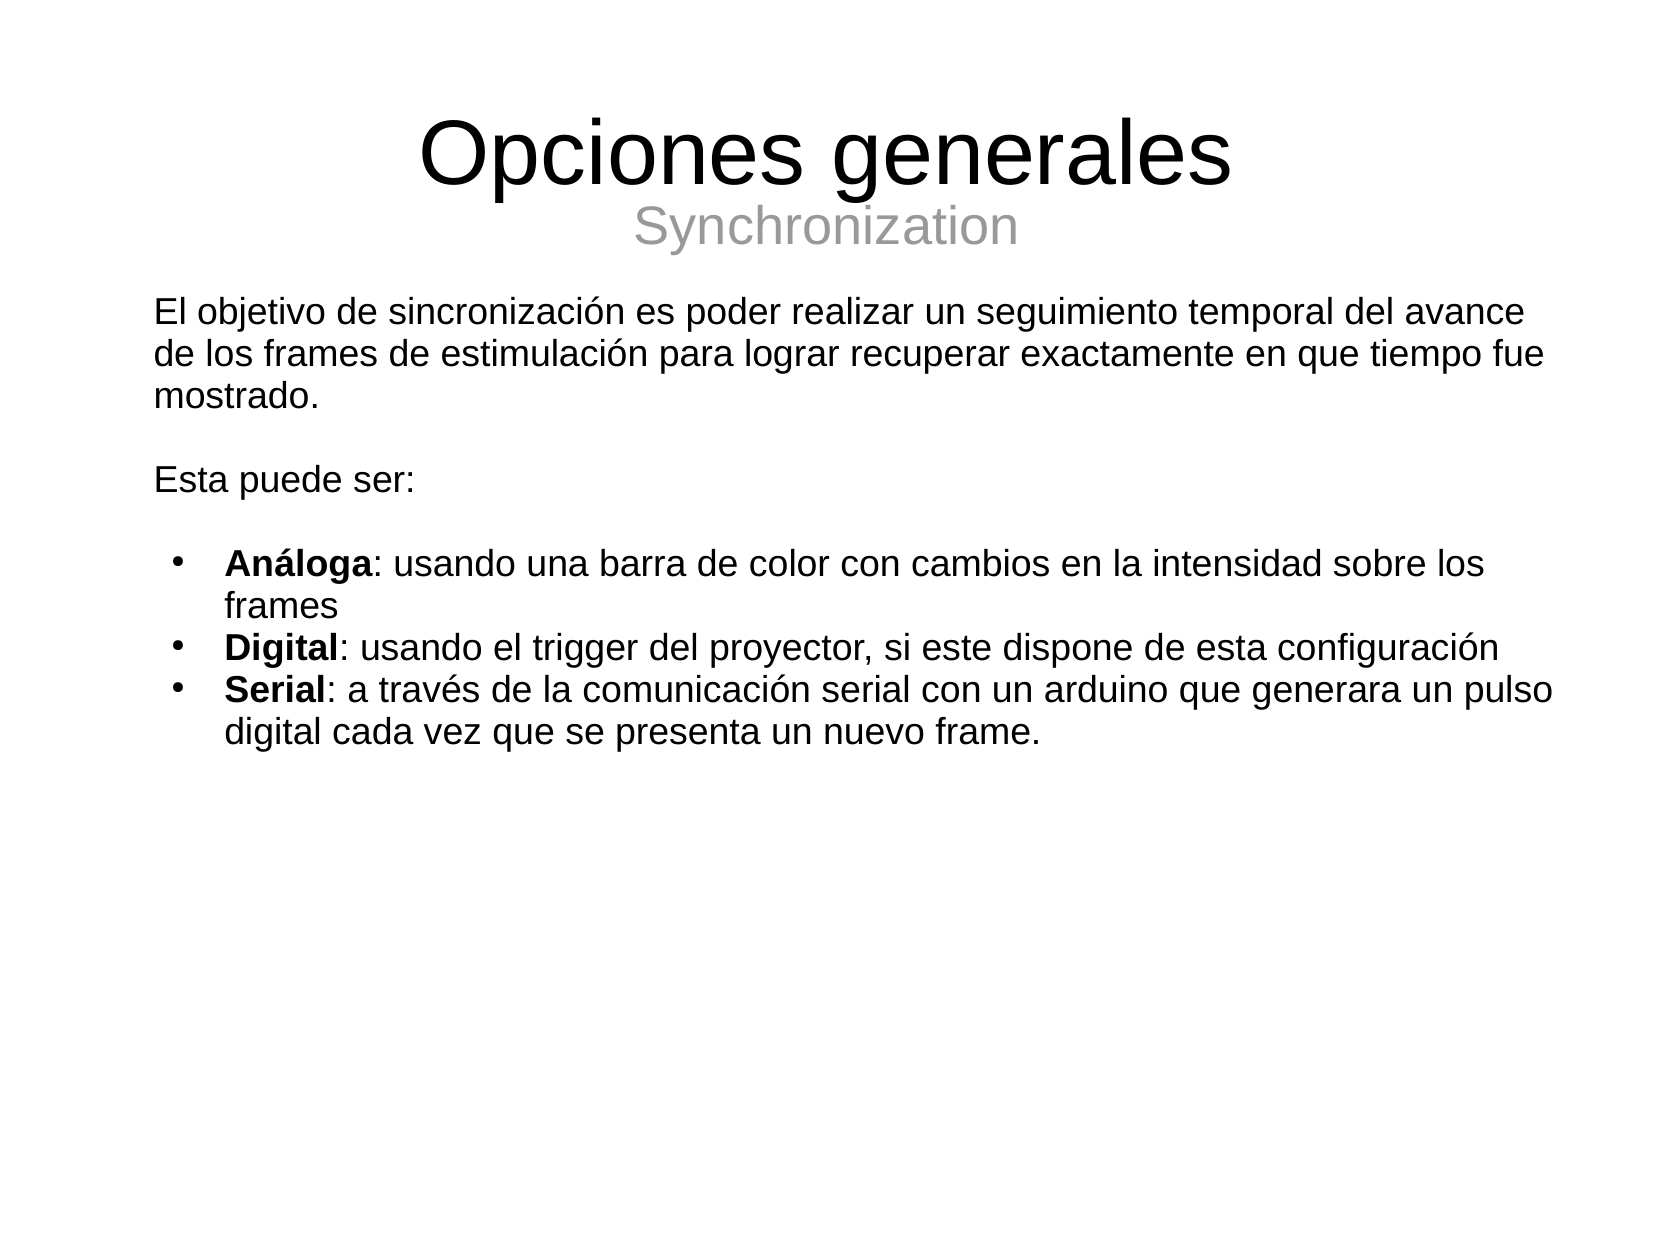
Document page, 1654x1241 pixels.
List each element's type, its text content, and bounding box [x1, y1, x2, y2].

title Opciones generales [82, 49, 1571, 195]
list El objetivo de sincronización es poder realizar un seguimiento temporal del avance de los frames de estimulación para lograr recuperar exactamente en que tiempo fue mostrado. Esta puede ser: Análoga: usando una barra de color con cambios en la intensidad sobre los frames Digital: usando el trigger del proyector, si este dispone de esta configuración Serial: a través de la comunicación serial con un arduino que generara un pulso digital cada vez que se presenta un nuevo frame. [82, 290, 1571, 1010]
title Synchronization [82, 195, 1571, 257]
